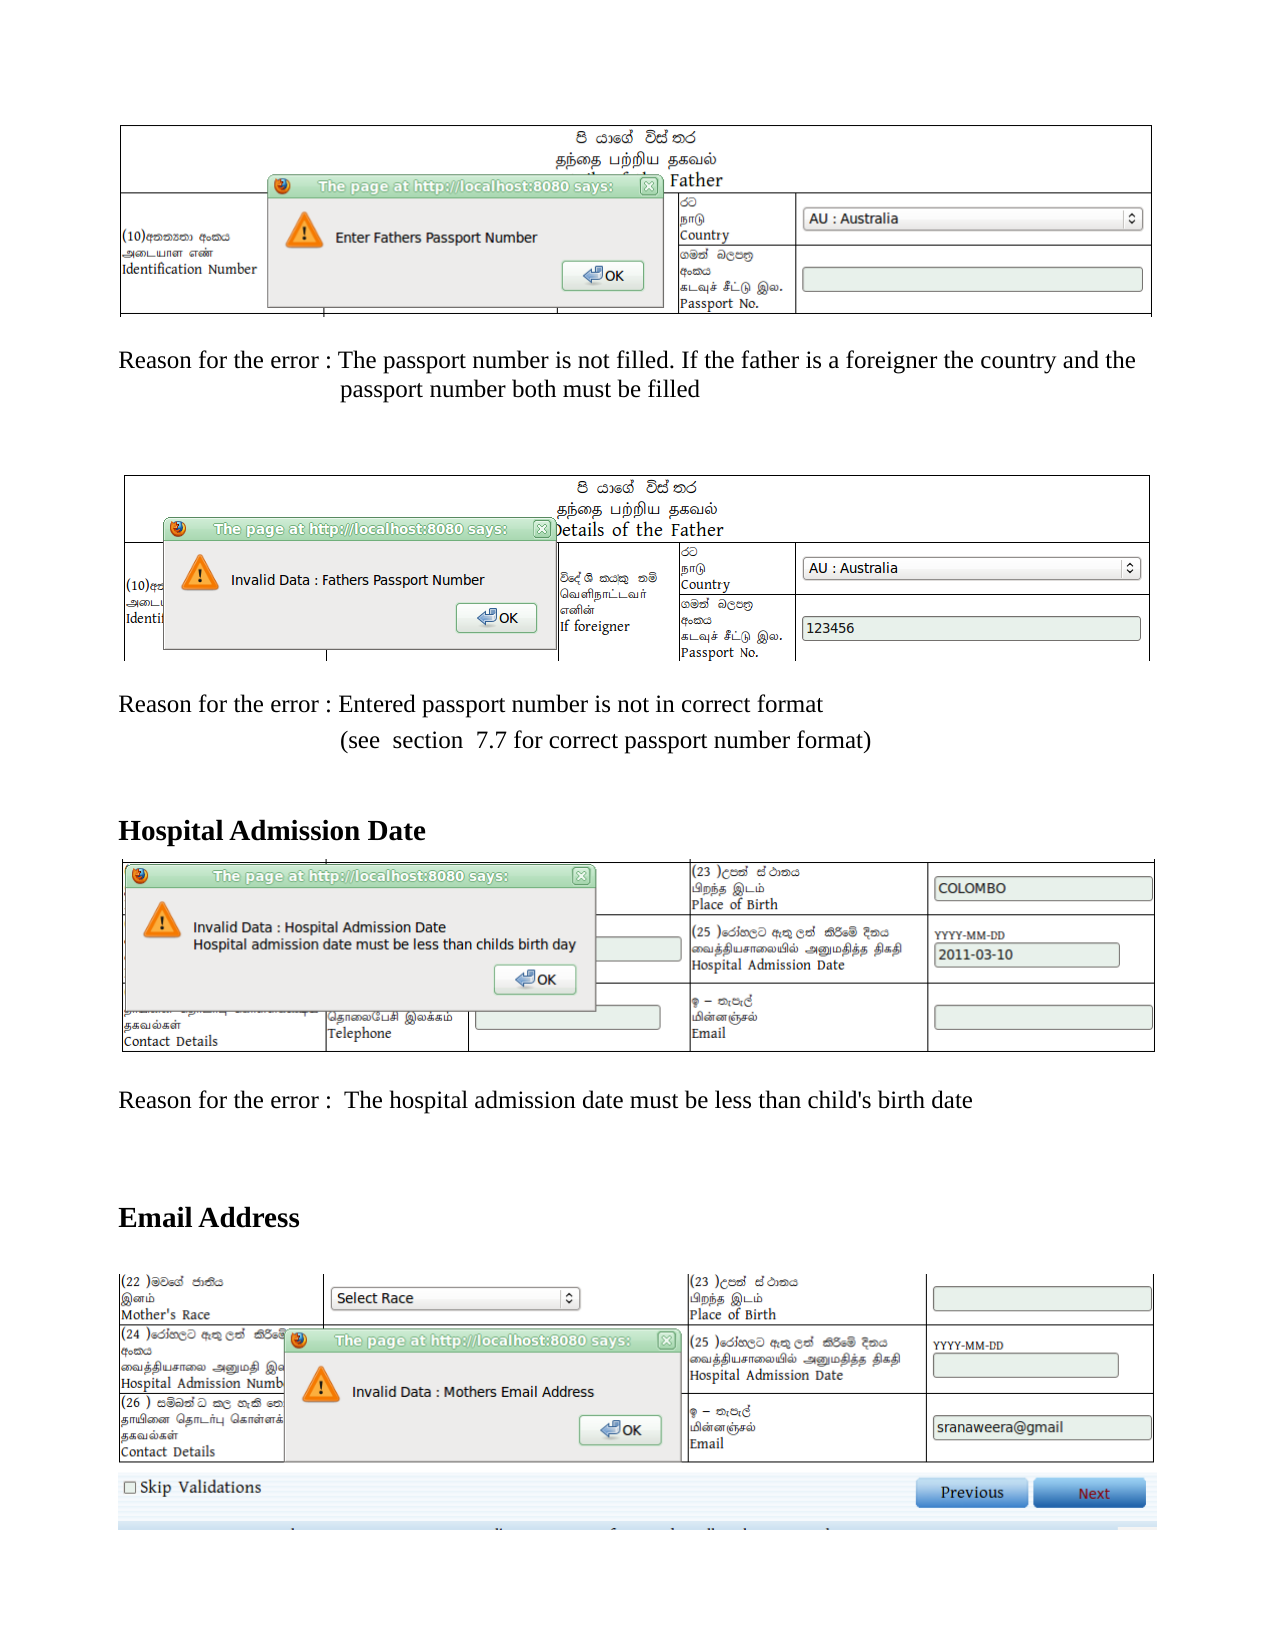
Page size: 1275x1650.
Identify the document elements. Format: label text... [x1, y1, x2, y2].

picture [118, 460, 1157, 661]
text Reason for the error : Entered passport number is not in correct format [118, 689, 1157, 718]
text Reason for the error : The passport number is not filled. If the father is a foreigner the country and the passport number both must be filled [118, 345, 1157, 403]
text Hospital Admission Date [118, 813, 1157, 847]
picture [118, 1274, 1157, 1530]
text Email Address [118, 1200, 1157, 1233]
picture [118, 118, 1157, 317]
picture [118, 859, 1157, 1056]
text (see section 7.7 for correct passport number format) [118, 718, 1157, 756]
text Reason for the error : The hospital admission date must be less than child's birth date [118, 1085, 1157, 1113]
